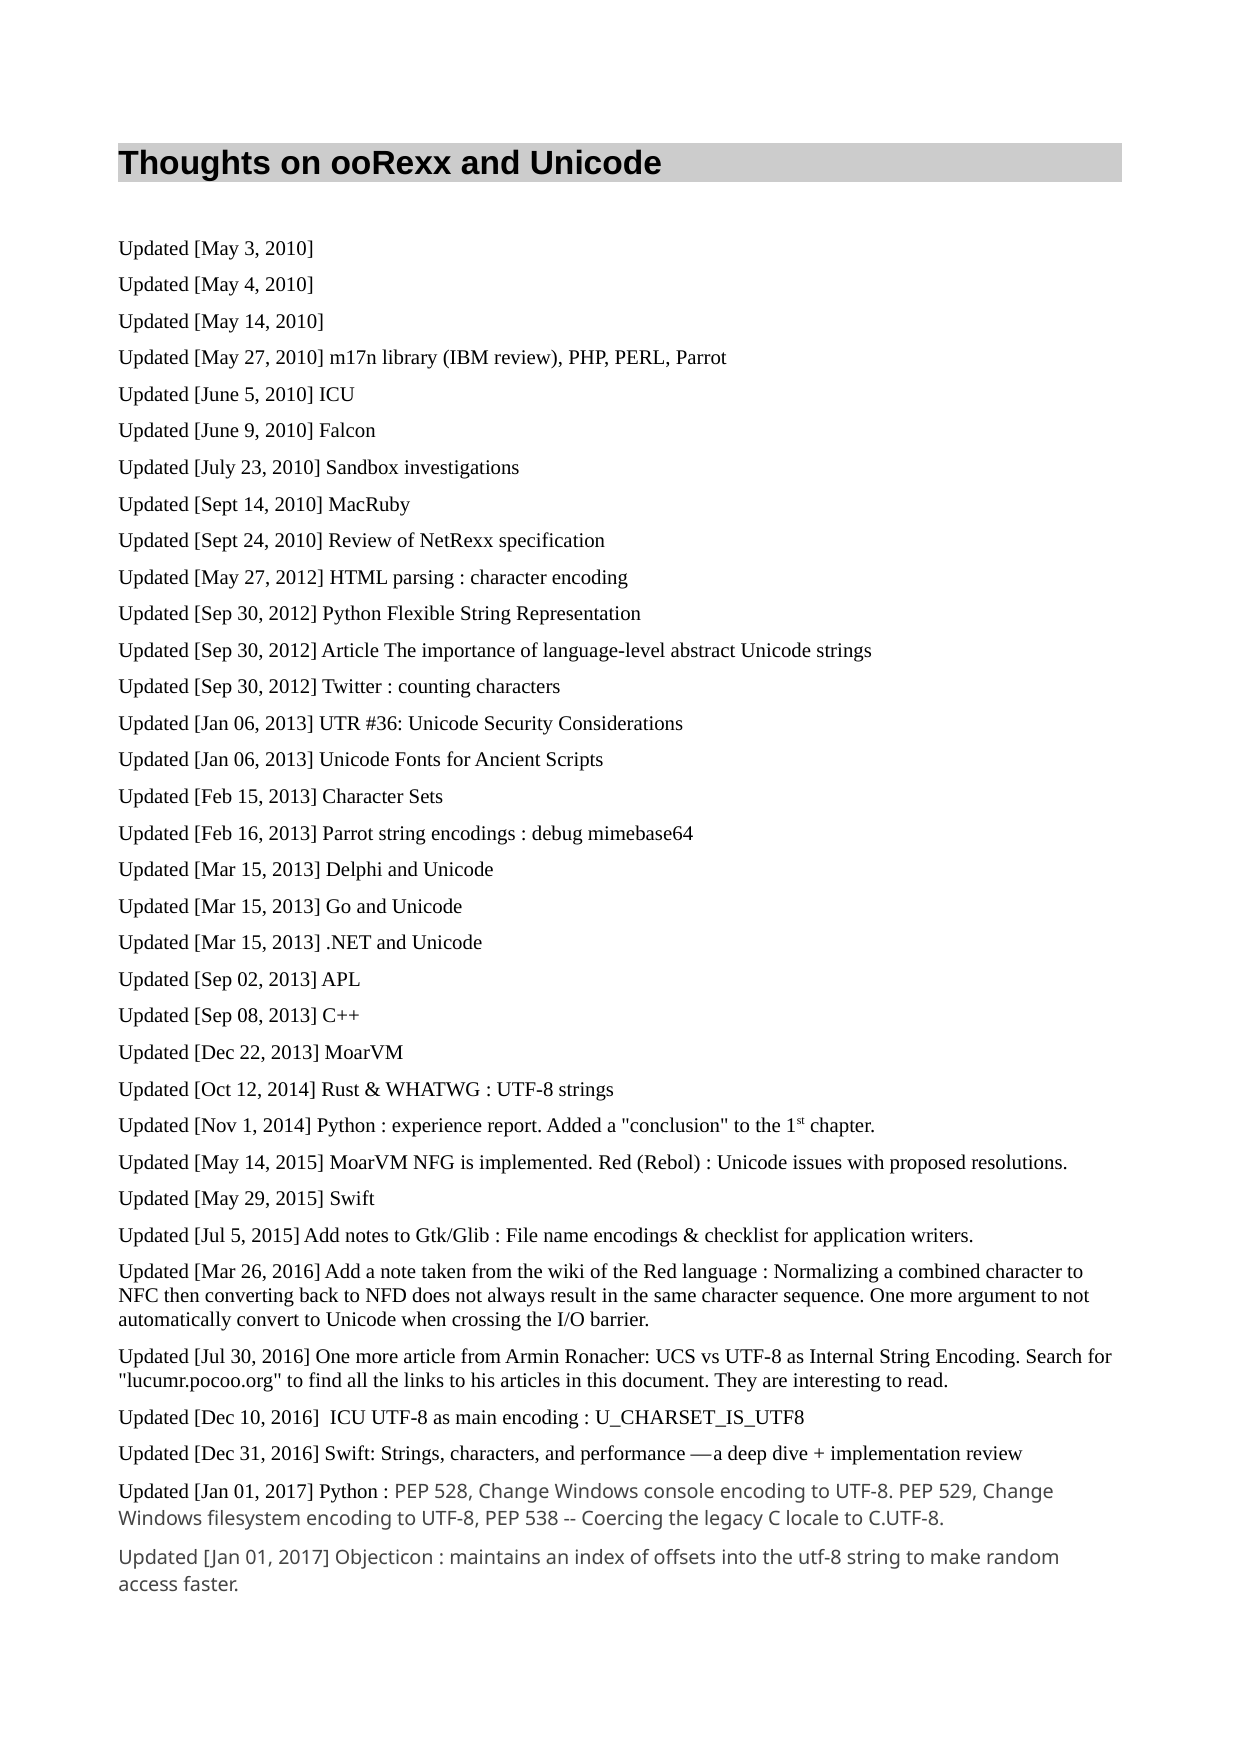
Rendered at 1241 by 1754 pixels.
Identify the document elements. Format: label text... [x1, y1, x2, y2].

text Updated [Sep 30, 2012] Twitter : counting characters [118, 674, 1122, 698]
text Updated [Dec 31, 2016] Swift: Strings, characters, and performance — a deep dive + implementation review [118, 1441, 1122, 1465]
text Updated [Mar 26, 2016] Add a note taken from the wiki of the Red language : Normalizing a combined character to NFC then converting back to NFD does not always result in the same character sequence. One more argument to not automatically convert to Unicode when crossing the I/O barrier. [118, 1259, 1122, 1331]
text Updated [May 27, 2012] HTML parsing : character encoding [118, 564, 1122, 589]
text Updated [Mar 15, 2013] .NET and Unicode [118, 930, 1122, 954]
text Updated [Sept 24, 2010] Review of NetRexx specification [118, 528, 1122, 552]
text Updated [Sep 08, 2013] C++ [118, 1003, 1122, 1027]
text Updated [Jan 06, 2013] UTR #36: Unicode Security Considerations [118, 711, 1122, 735]
text Updated [Feb 16, 2013] Parrot string encodings : debug mimebase64 [118, 821, 1122, 844]
text Updated [Sep 30, 2012] Python Flexible String Representation [118, 601, 1122, 625]
text Updated [Feb 15, 2013] Character Sets [118, 784, 1122, 808]
text Updated [May 27, 2010] m17n library (IBM review), PHP, PERL, Parrot [118, 345, 1122, 369]
text Updated [Sept 14, 2010] MacRuby [118, 491, 1122, 516]
text Updated [May 14, 2010] [118, 309, 1122, 333]
text Updated [Nov 1, 2014] Python : experience report. Added a "conclusion" to the 1st chapter. [118, 1113, 1122, 1137]
text Updated [Jul 5, 2015] Add notes to Gtk/Glib : File name encodings & checklist for application writers. [118, 1223, 1122, 1247]
text Updated [Oct 12, 2014] Rust & WHATWG : UTF-8 strings [118, 1076, 1122, 1101]
text Updated [Jul 30, 2016] One more article from Armin Ronacher: UCS vs UTF-8 as Internal String Encoding. Search for "lucumr.pocoo.org" to find all the links to his articles in this document. They are interesting to read. [118, 1344, 1122, 1392]
text Updated [Mar 15, 2013] Delphi and Unicode [118, 857, 1122, 881]
text Updated [Jan 06, 2013] Unicode Fonts for Ancient Scripts [118, 747, 1122, 771]
text Updated [Sep 02, 2013] APL [118, 967, 1122, 991]
text Updated [May 4, 2010] [118, 272, 1122, 296]
text Updated [Jan 01, 2017] Objecticon : maintains an index of offsets into the utf-8 string to make random access faster. [118, 1544, 1122, 1597]
text Updated [June 9, 2010] Falcon [118, 418, 1122, 442]
text Updated [June 5, 2010] ICU [118, 382, 1122, 406]
text Updated [May 3, 2010] [118, 236, 1122, 259]
subtitle Thoughts on ooRexx and Unicode [118, 143, 1122, 182]
text Updated [May 14, 2015] MoarVM NFG is implemented. Red (Rebol) : Unicode issues with proposed resolutions. [118, 1149, 1122, 1174]
text Updated [July 23, 2010] Sandbox investigations [118, 455, 1122, 479]
text Updated [Dec 10, 2016] ICU UTF-8 as main encoding : U_CHARSET_IS_UTF8 [118, 1404, 1122, 1429]
text Updated [Sep 30, 2012] Article The importance of language-level abstract Unicode strings [118, 638, 1122, 662]
text Updated [Dec 22, 2013] MoarVM [118, 1040, 1122, 1064]
text Updated [Jan 01, 2017] Python : PEP 528, Change Windows console encoding to UTF-8. PEP 529, Change Windows filesystem encoding to UTF-8, PEP 538 -- Coercing the legacy C locale to C.UTF-8. [118, 1478, 1122, 1531]
text Updated [May 29, 2015] Swift [118, 1186, 1122, 1210]
text Updated [Mar 15, 2013] Go and Unicode [118, 894, 1122, 918]
